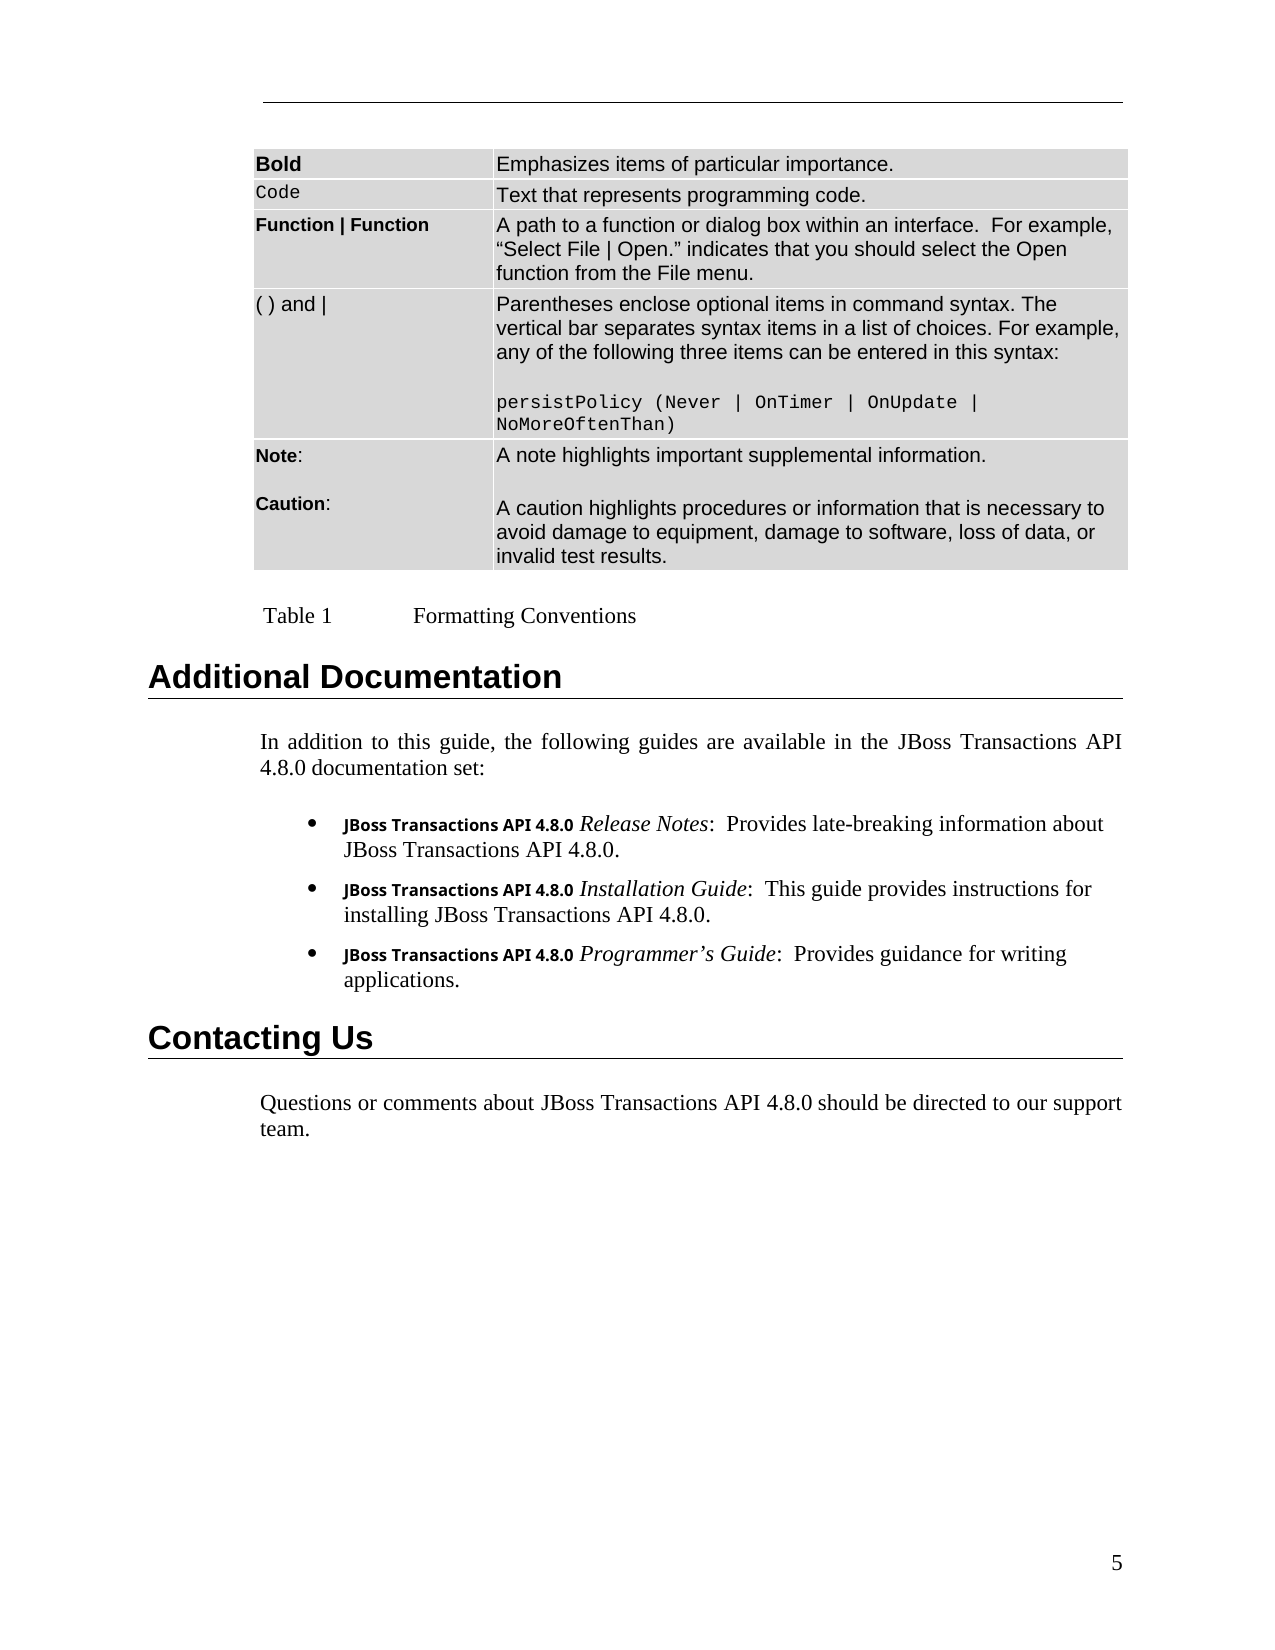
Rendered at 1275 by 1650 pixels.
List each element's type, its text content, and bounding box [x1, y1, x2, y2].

table_cell Code [254, 180, 493, 209]
text Table 1 Formatting Conventions [263, 602, 1123, 628]
table_cell Text that represents programming code. [494, 180, 1128, 209]
table_cell ( ) and | [254, 289, 493, 438]
table_cell Function | Function [254, 210, 493, 288]
list JBoss Transactions API 4.8.0 Release Notes: Provides late-breaking information about JBoss Transactions API 4.8.0. [308, 810, 1123, 862]
table_cell Emphasizes items of particular importance. [494, 149, 1128, 178]
table_cell A path to a function or dialog box within an interface. For example, “Select File | Open.” indicates that you should select the Open function from the File menu. [494, 210, 1128, 288]
table_cell Parentheses enclose optional items in command syntax. The vertical bar separates syntax items in a list of choices. For example, any of the following three items can be entered in this syntax: persistPolicy (Never | OnTimer | OnUpdate | NoMoreOftenThan) [494, 289, 1128, 438]
table_cell Bold [254, 149, 493, 178]
text In addition to this guide, the following guides are available in the JBoss Transactions API 4.8.0 documentation set: [260, 728, 1123, 781]
list JBoss Transactions API 4.8.0 Programmer’s Guide: Provides guidance for writing applications. [308, 940, 1123, 993]
subtitle Contacting Us [148, 1018, 1123, 1058]
table_cell A note highlights important supplemental information. A caution highlights procedures or information that is necessary to avoid damage to equipment, damage to software, loss of data, or invalid test results. [494, 440, 1128, 570]
text Questions or comments about JBoss Transactions API 4.8.0 should be directed to our support team. [260, 1089, 1123, 1141]
table_cell Note: Caution: [254, 440, 493, 570]
list JBoss Transactions API 4.8.0 Installation Guide: This guide provides instructions for installing JBoss Transactions API 4.8.0. [308, 875, 1123, 928]
subtitle Additional Documentation [148, 657, 1123, 698]
